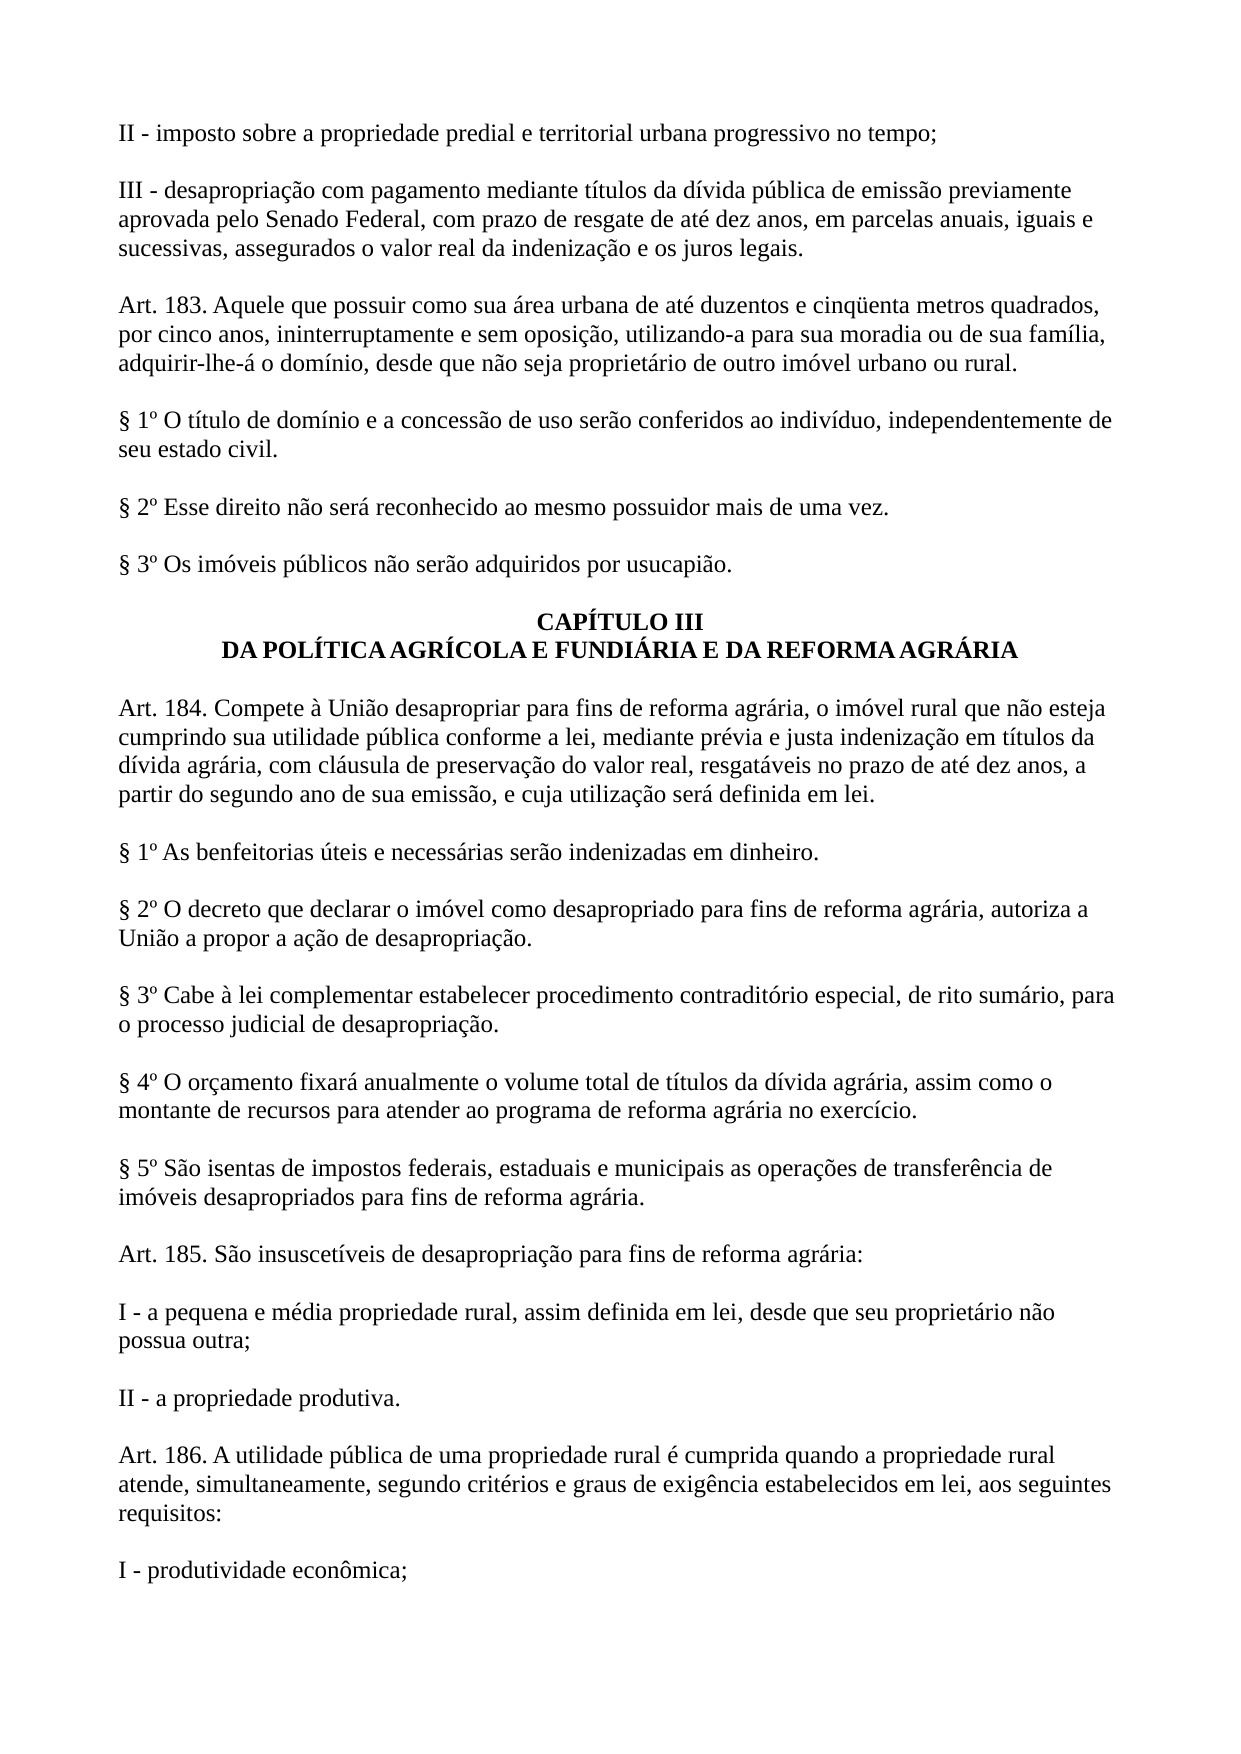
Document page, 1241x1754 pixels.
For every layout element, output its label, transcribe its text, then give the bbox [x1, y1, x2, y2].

text § 1º O título de domínio e a concessão de uso serão conferidos ao indivíduo, independentemente de seu estado civil. [118, 406, 1122, 463]
text § 1º As benfeitorias úteis e necessárias serão indenizadas em dinheiro. [118, 837, 1122, 866]
text DA POLÍTICA AGRÍCOLA E FUNDIÁRIA E DA REFORMA AGRÁRIA [118, 636, 1122, 664]
text II - a propriedade produtiva. [118, 1383, 1122, 1412]
text § 3º Os imóveis públicos não serão adquiridos por usucapião. [118, 549, 1122, 578]
text III - desapropriação com pagamento mediante títulos da dívida pública de emissão previamente aprovada pelo Senado Federal, com prazo de resgate de até dez anos, em parcelas anuais, iguais e sucessivas, assegurados o valor real da indenização e os juros legais. [118, 176, 1122, 262]
text § 4º O orçamento fixará anualmente o volume total de títulos da dívida agrária, assim como o montante de recursos para atender ao programa de reforma agrária no exercício. [118, 1067, 1122, 1124]
text II - imposto sobre a propriedade predial e territorial urbana progressivo no tempo; [118, 118, 1122, 147]
text Art. 184. Compete à União desapropriar para fins de reforma agrária, o imóvel rural que não esteja cumprindo sua utilidade pública conforme a lei, mediante prévia e justa indenização em títulos da dívida agrária, com cláusula de preservação do valor real, resgatáveis no prazo de até dez anos, a partir do segundo ano de sua emissão, e cuja utilização será definida em lei. [118, 693, 1122, 808]
text Art. 186. A utilidade pública de uma propriedade rural é cumprida quando a propriedade rural atende, simultaneamente, segundo critérios e graus de exigência estabelecidos em lei, aos seguintes requisitos: [118, 1441, 1122, 1527]
text I - a pequena e média propriedade rural, assim definida em lei, desde que seu proprietário não possua outra; [118, 1297, 1122, 1354]
text § 2º O decreto que declarar o imóvel como desapropriado para fins de reforma agrária, autoriza a União a propor a ação de desapropriação. [118, 894, 1122, 952]
text Art. 183. Aquele que possuir como sua área urbana de até duzentos e cinqüenta metros quadrados, por cinco anos, ininterruptamente e sem oposição, utilizando-a para sua moradia ou de sua família, adquirir-lhe-á o domínio, desde que não seja proprietário de outro imóvel urbano ou rural. [118, 291, 1122, 377]
text § 3º Cabe à lei complementar estabelecer procedimento contraditório especial, de rito sumário, para o processo judicial de desapropriação. [118, 981, 1122, 1038]
text I - produtividade econômica; [118, 1556, 1122, 1584]
text CAPÍTULO III [118, 607, 1122, 636]
text § 5º São isentas de impostos federais, estaduais e municipais as operações de transferência de imóveis desapropriados para fins de reforma agrária. [118, 1153, 1122, 1211]
text § 2º Esse direito não será reconhecido ao mesmo possuidor mais de uma vez. [118, 492, 1122, 521]
text Art. 185. São insuscetíveis de desapropriação para fins de reforma agrária: [118, 1239, 1122, 1268]
